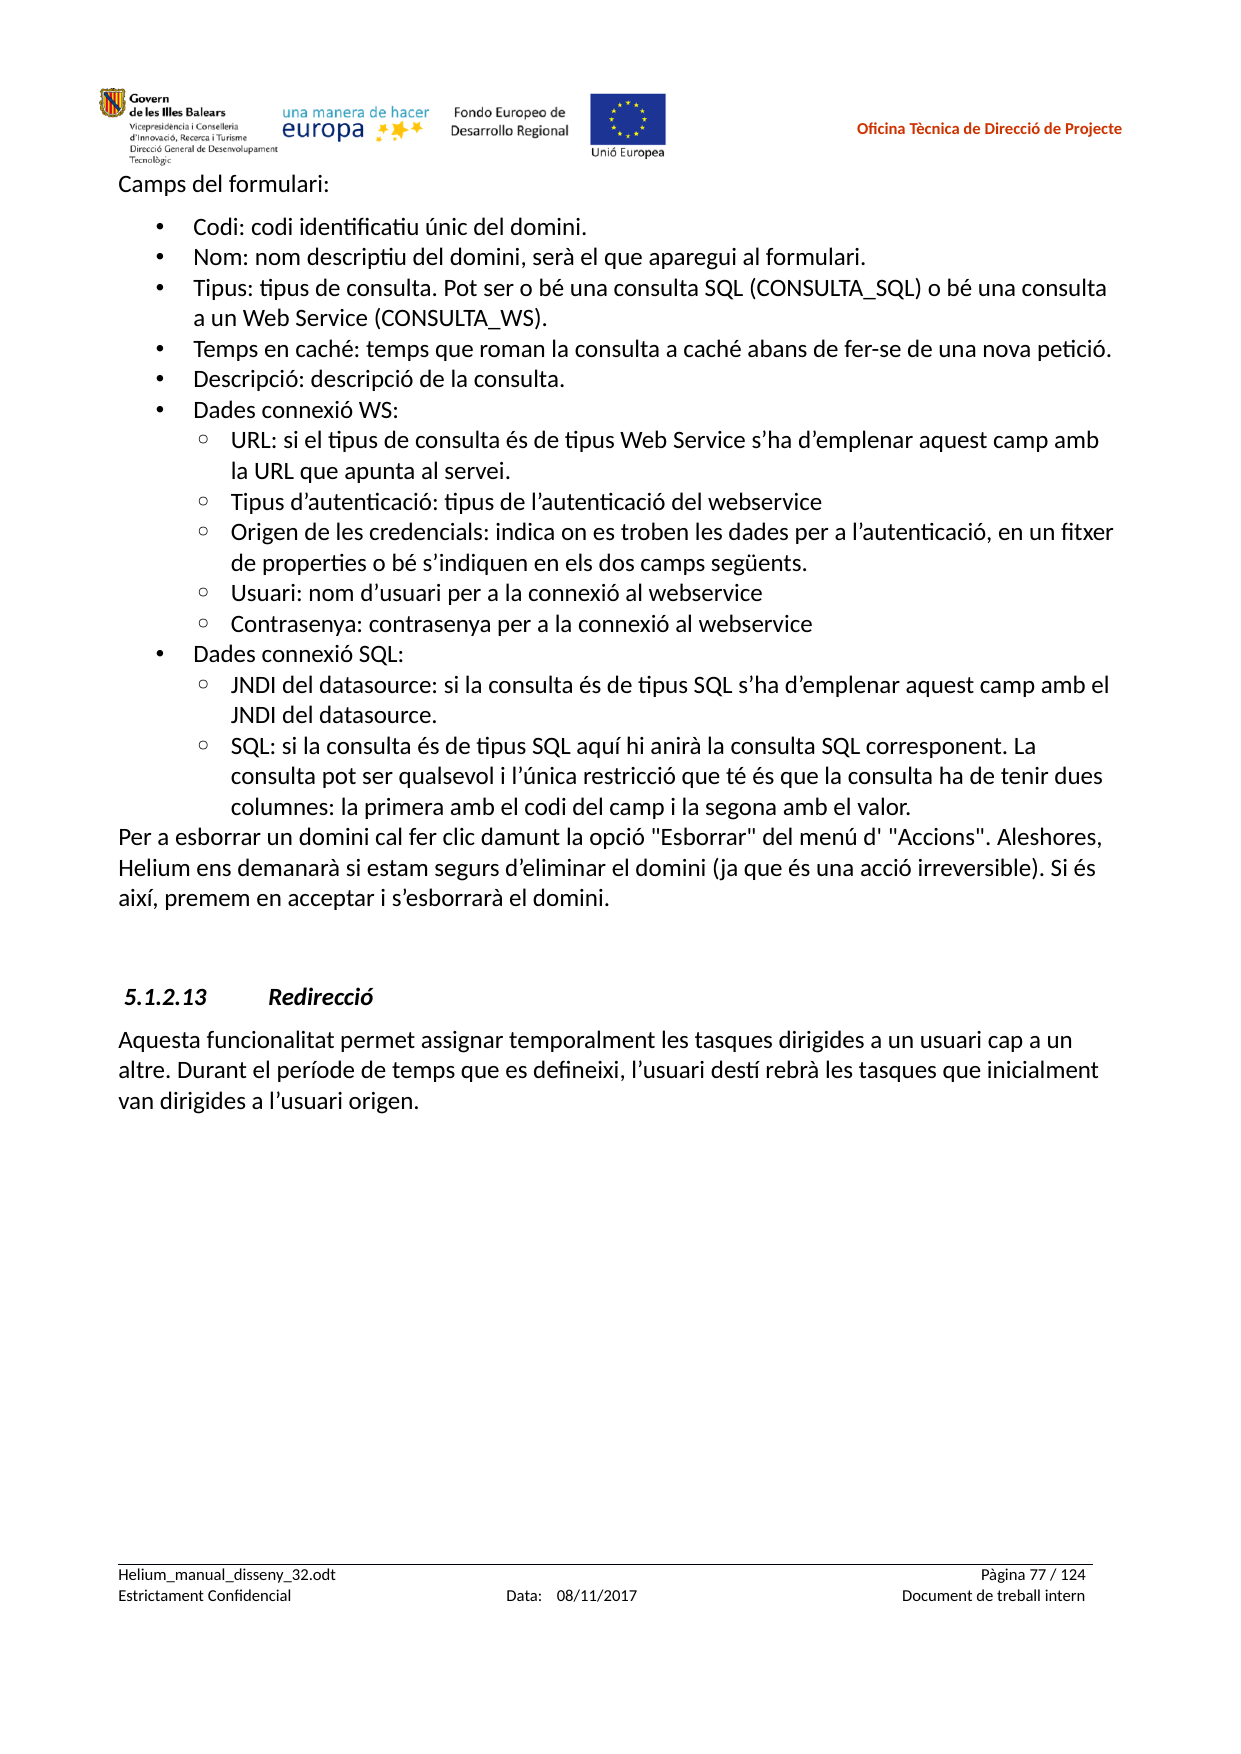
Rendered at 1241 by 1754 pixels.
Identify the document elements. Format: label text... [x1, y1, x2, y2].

list Dades connexió WS: [156, 394, 1122, 424]
list Nom: nom descriptiu del domini, serà el que aparegui al formulari. [156, 241, 1122, 272]
subtitle Redirecció [118, 981, 1122, 1011]
list URL: si el tipus de consulta és de tipus Web Service s’ha d’emplenar aquest camp amb la URL que apunta al servei. [193, 424, 1122, 486]
list Dades connexió SQL: [156, 638, 1122, 669]
text Camps del formulari: [118, 168, 1122, 198]
list Descripció: descripció de la consulta. [156, 363, 1122, 394]
text Per a esborrar un domini cal fer clic damunt la opció "Esborrar" del menú d' "Accions". Aleshores, Helium ens demanarà si estam segurs d’eliminar el domini (ja que és una acció irreversible). Si és així, premem en acceptar i s’esborrarà el domini. [118, 821, 1122, 913]
list Tipus: tipus de consulta. Pot ser o bé una consulta SQL (CONSULTA_SQL) o bé una consulta a un Web Service (CONSULTA_WS). [156, 272, 1122, 333]
list Tipus d’autenticació: tipus de l’autenticació del webservice [193, 486, 1122, 516]
list Contrasenya: contrasenya per a la connexió al webservice [193, 608, 1122, 638]
list Codi: codi identificatiu únic del domini. [156, 211, 1122, 241]
list Temps en caché: temps que roman la consulta a caché abans de fer-se de una nova petició. [156, 333, 1122, 363]
list JNDI del datasource: si la consulta és de tipus SQL s’ha d’emplenar aquest camp amb el JNDI del datasource. [193, 669, 1122, 730]
list Usuari: nom d’usuari per a la connexió al webservice [193, 577, 1122, 608]
text Aquesta funcionalitat permet assignar temporalment les tasques dirigides a un usuari cap a un altre. Durant el període de temps que es defineixi, l’usuari destí rebrà les tasques que inicialment van dirigides a l’usuari origen. [118, 1024, 1122, 1115]
picture [99, 87, 668, 166]
list Origen de les credencials: indica on es troben les dades per a l’autenticació, en un fitxer de properties o bé s’indiquen en els dos camps següents. [193, 516, 1122, 577]
list SQL: si la consulta és de tipus SQL aquí hi anirà la consulta SQL corresponent. La consulta pot ser qualsevol i l’única restricció que té és que la consulta ha de tenir dues columnes: la primera amb el codi del camp i la segona amb el valor. [193, 730, 1122, 821]
